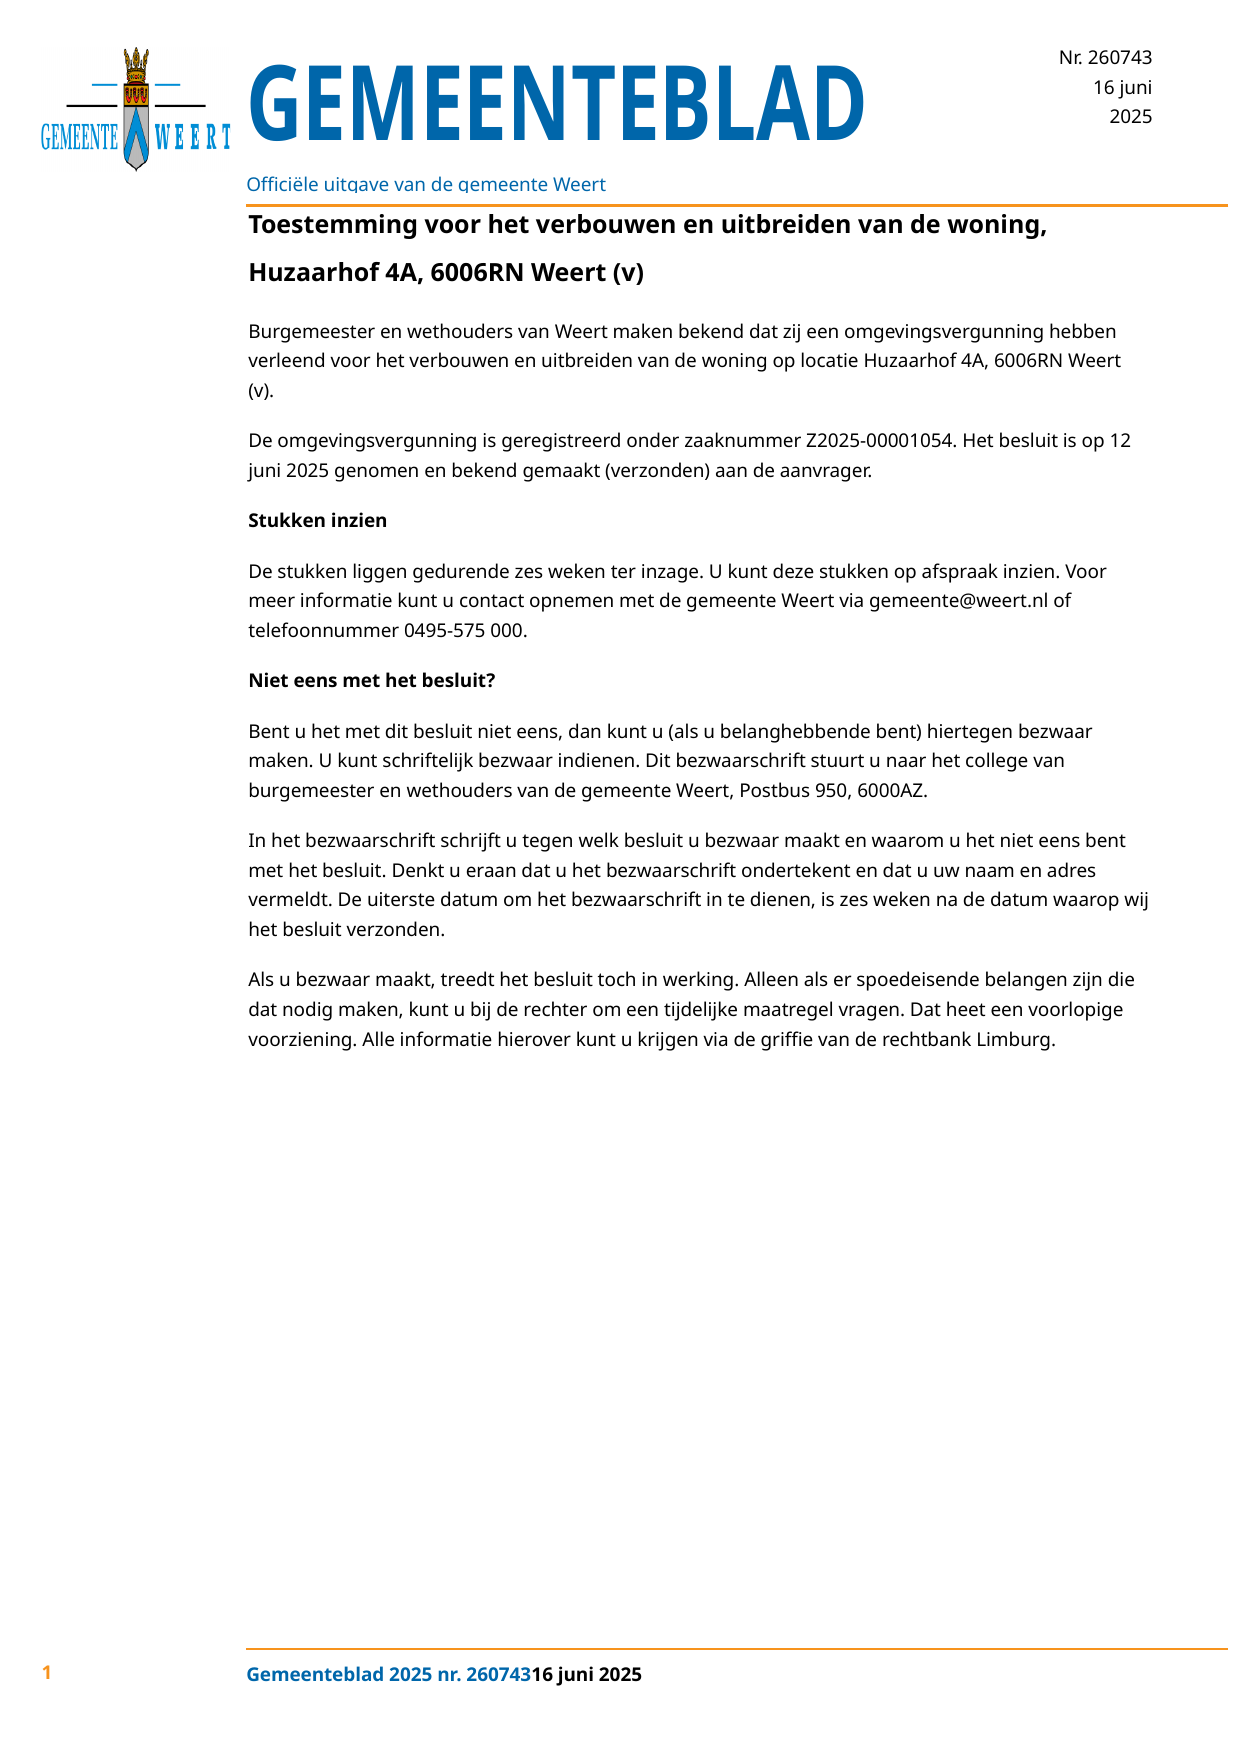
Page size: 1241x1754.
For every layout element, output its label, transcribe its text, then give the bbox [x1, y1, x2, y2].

text Als u bezwaar maakt, treedt het besluit toch in werking. Alleen als er spoedeisende belangen zijn die dat nodig maken, kunt u bij de rechter om een tijdelijke maatregel vragen. Dat heet een voorlopige voorziening. Alle informatie hierover kunt u krijgen via de griffie van de rechtbank Limburg. [248, 967, 1152, 1052]
text De stukken liggen gedurende zes weken ter inzage. U kunt deze stukken op afspraak inzien. Voor meer informatie kunt u contact opnemen met de gemeente Weert via gemeente@weert.nl of telefoonnummer 0495-575 000. [248, 558, 1152, 643]
text Stukken inzien [248, 507, 1152, 533]
picture [41, 47, 231, 172]
text Toestemming voor het verbouwen en uitbreiden van de woning, Huzaarhof 4A, 6006RN Weert (v) [248, 207, 1152, 288]
text De omgevingsvergunning is geregistreerd onder zaaknummer Z2025-00001054. Het besluit is op 12 juni 2025 genomen en bekend gemaakt (verzonden) aan de aanvrager. [248, 427, 1152, 483]
text In het bezwaarschrift schrijft u tegen welk besluit u bezwaar maakt en waarom u het niet eens bent met het besluit. Denkt u eraan dat u het bezwaarschrift ondertekent en dat u uw naam en adres vermeldt. De uiterste datum om het bezwaarschrift in te dienen, is zes weken na de datum waarop wij het besluit verzonden. [248, 827, 1152, 942]
text Bent u het met dit besluit niet eens, dan kunt u (als u belanghebbende bent) hiertegen bezwaar maken. U kunt schriftelijk bezwaar indienen. Dit bezwaarschrift stuurt u naar het college van burgemeester en wethouders van de gemeente Weert, Postbus 950, 6000AZ. [248, 718, 1152, 803]
text Burgemeester en wethouders van Weert maken bekend dat zij een omgevingsvergunning hebben verleend voor het verbouwen en uitbreiden van de woning op locatie Huzaarhof 4A, 6006RN Weert (v). [248, 318, 1152, 403]
text Niet eens met het besluit? [248, 667, 1152, 693]
